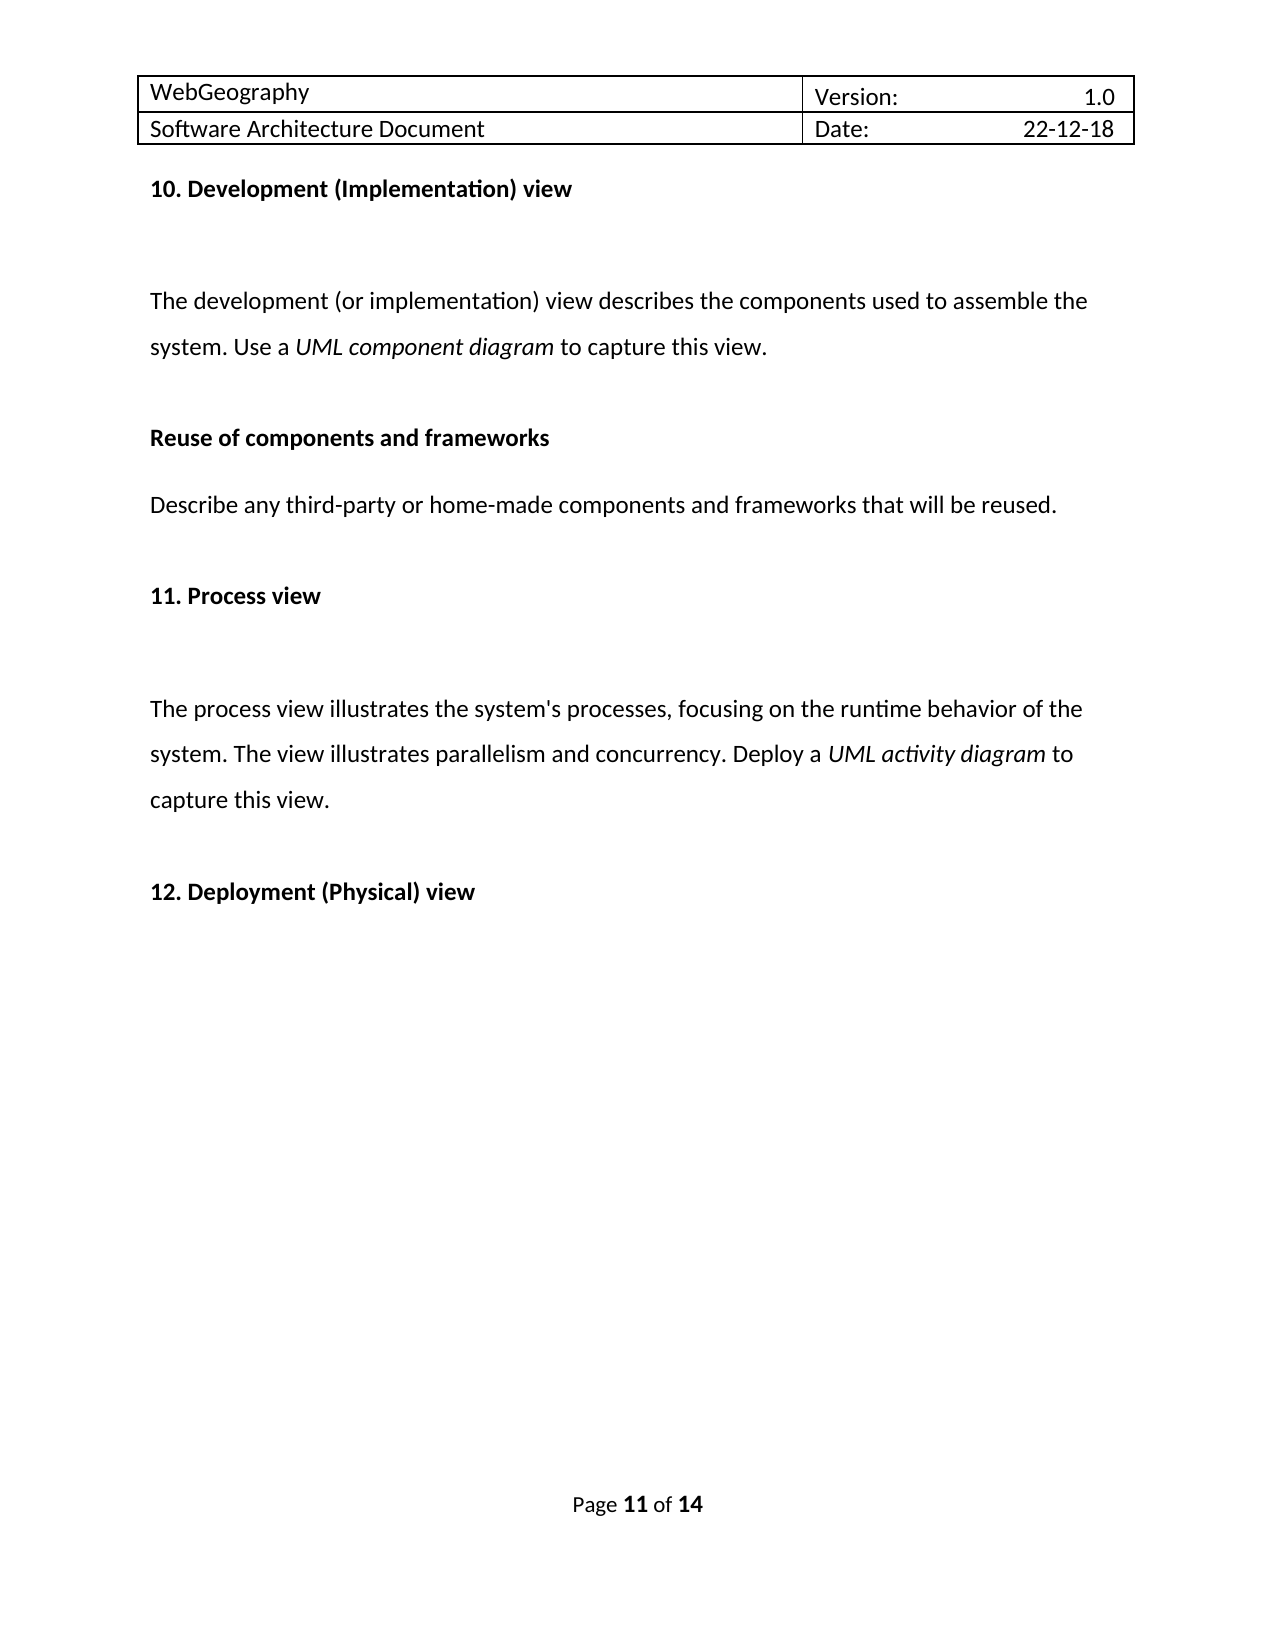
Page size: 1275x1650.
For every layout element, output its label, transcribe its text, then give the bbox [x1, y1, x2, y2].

subtitle Process view [150, 580, 1125, 611]
subtitle Deployment (Physical) view [150, 876, 1125, 906]
text Describe any third-party or home-made components and frameworks that will be reused. [150, 489, 1125, 519]
subtitle Development (Implementation) view [150, 173, 1125, 203]
subtitle Reuse of components and frameworks [150, 422, 1125, 453]
text The process view illustrates the system's processes, focusing on the runtime behavior of the system. The view illustrates parallelism and concurrency. Deploy a UML activity diagram to capture this view. [150, 693, 1125, 815]
text The development (or implementation) view describes the components used to assemble the system. Use a UML component diagram to capture this view. [150, 285, 1125, 361]
